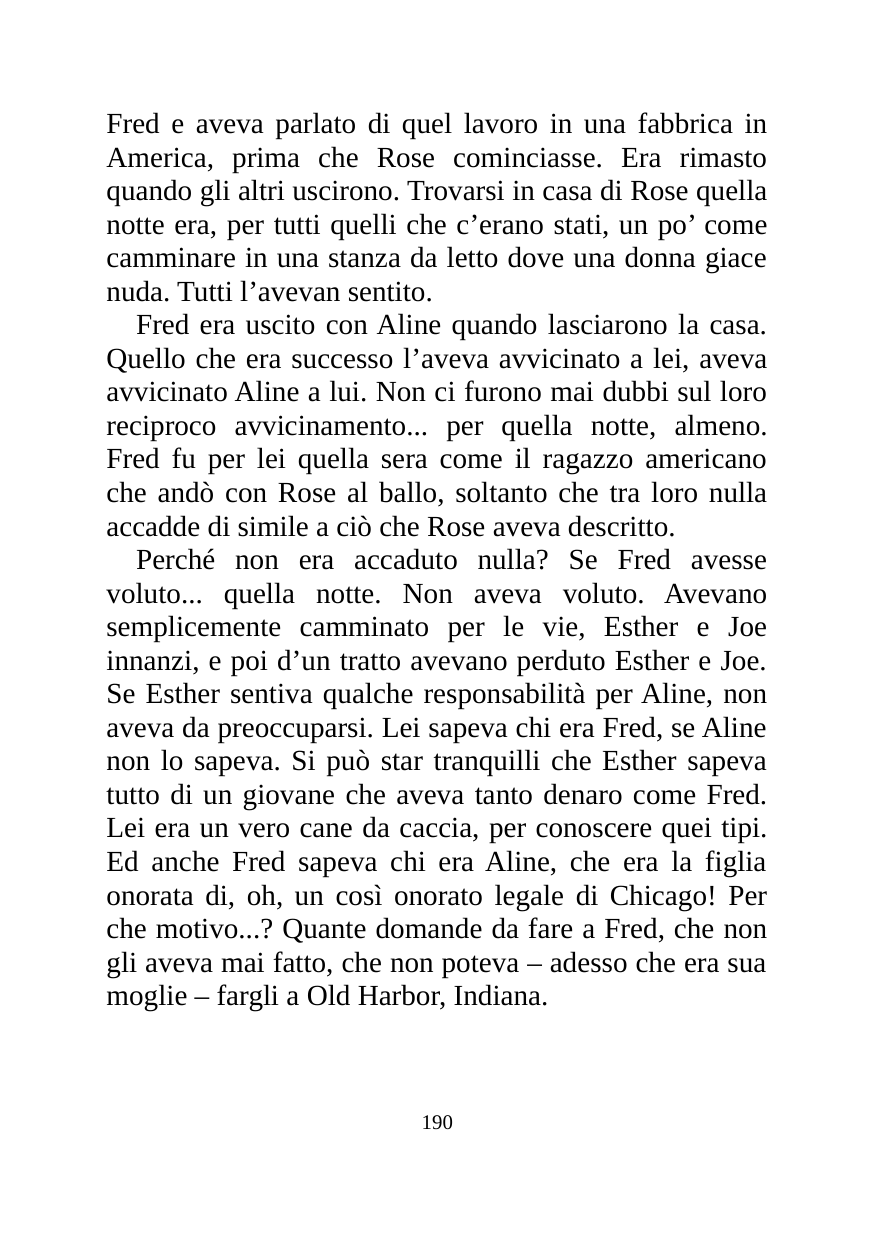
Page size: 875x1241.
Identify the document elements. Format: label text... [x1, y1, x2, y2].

text Fred era uscito con Aline quando lasciarono la casa. Quello che era successo l’aveva avvicinato a lei, aveva avvicinato Aline a lui. Non ci furono mai dubbi sul loro reciproco avvicinamento... per quella notte, almeno. Fred fu per lei quella sera come il ragazzo americano che andò con Rose al ballo, soltanto che tra loro nulla accadde di simile a ciò che Rose aveva descritto. [106, 307, 768, 542]
text Fred e aveva parlato di quel lavoro in una fabbrica in America, prima che Rose cominciasse. Era rimasto quando gli altri uscirono. Trovarsi in casa di Rose quella notte era, per tutti quelli che c’erano stati, un po’ come camminare in una stanza da letto dove una donna giace nuda. Tutti l’avevan sentito. [106, 106, 768, 307]
text Perché non era accaduto nulla? Se Fred avesse voluto... quella notte. Non aveva voluto. Avevano semplicemente camminato per le vie, Esther e Joe innanzi, e poi d’un tratto avevano perduto Esther e Joe. Se Esther sentiva qualche responsabilità per Aline, non aveva da preoccuparsi. Lei sapeva chi era Fred, se Aline non lo sapeva. Si può star tranquilli che Esther sapeva tutto di un giovane che aveva tanto denaro come Fred. Lei era un vero cane da caccia, per conoscere quei tipi. Ed anche Fred sapeva chi era Aline, che era la figlia onorata di, oh, un così onorato legale di Chicago! Per che motivo...? Quante domande da fare a Fred, che non gli aveva mai fatto, che non poteva – adesso che era sua moglie – fargli a Old Harbor, Indiana. [106, 542, 768, 1012]
